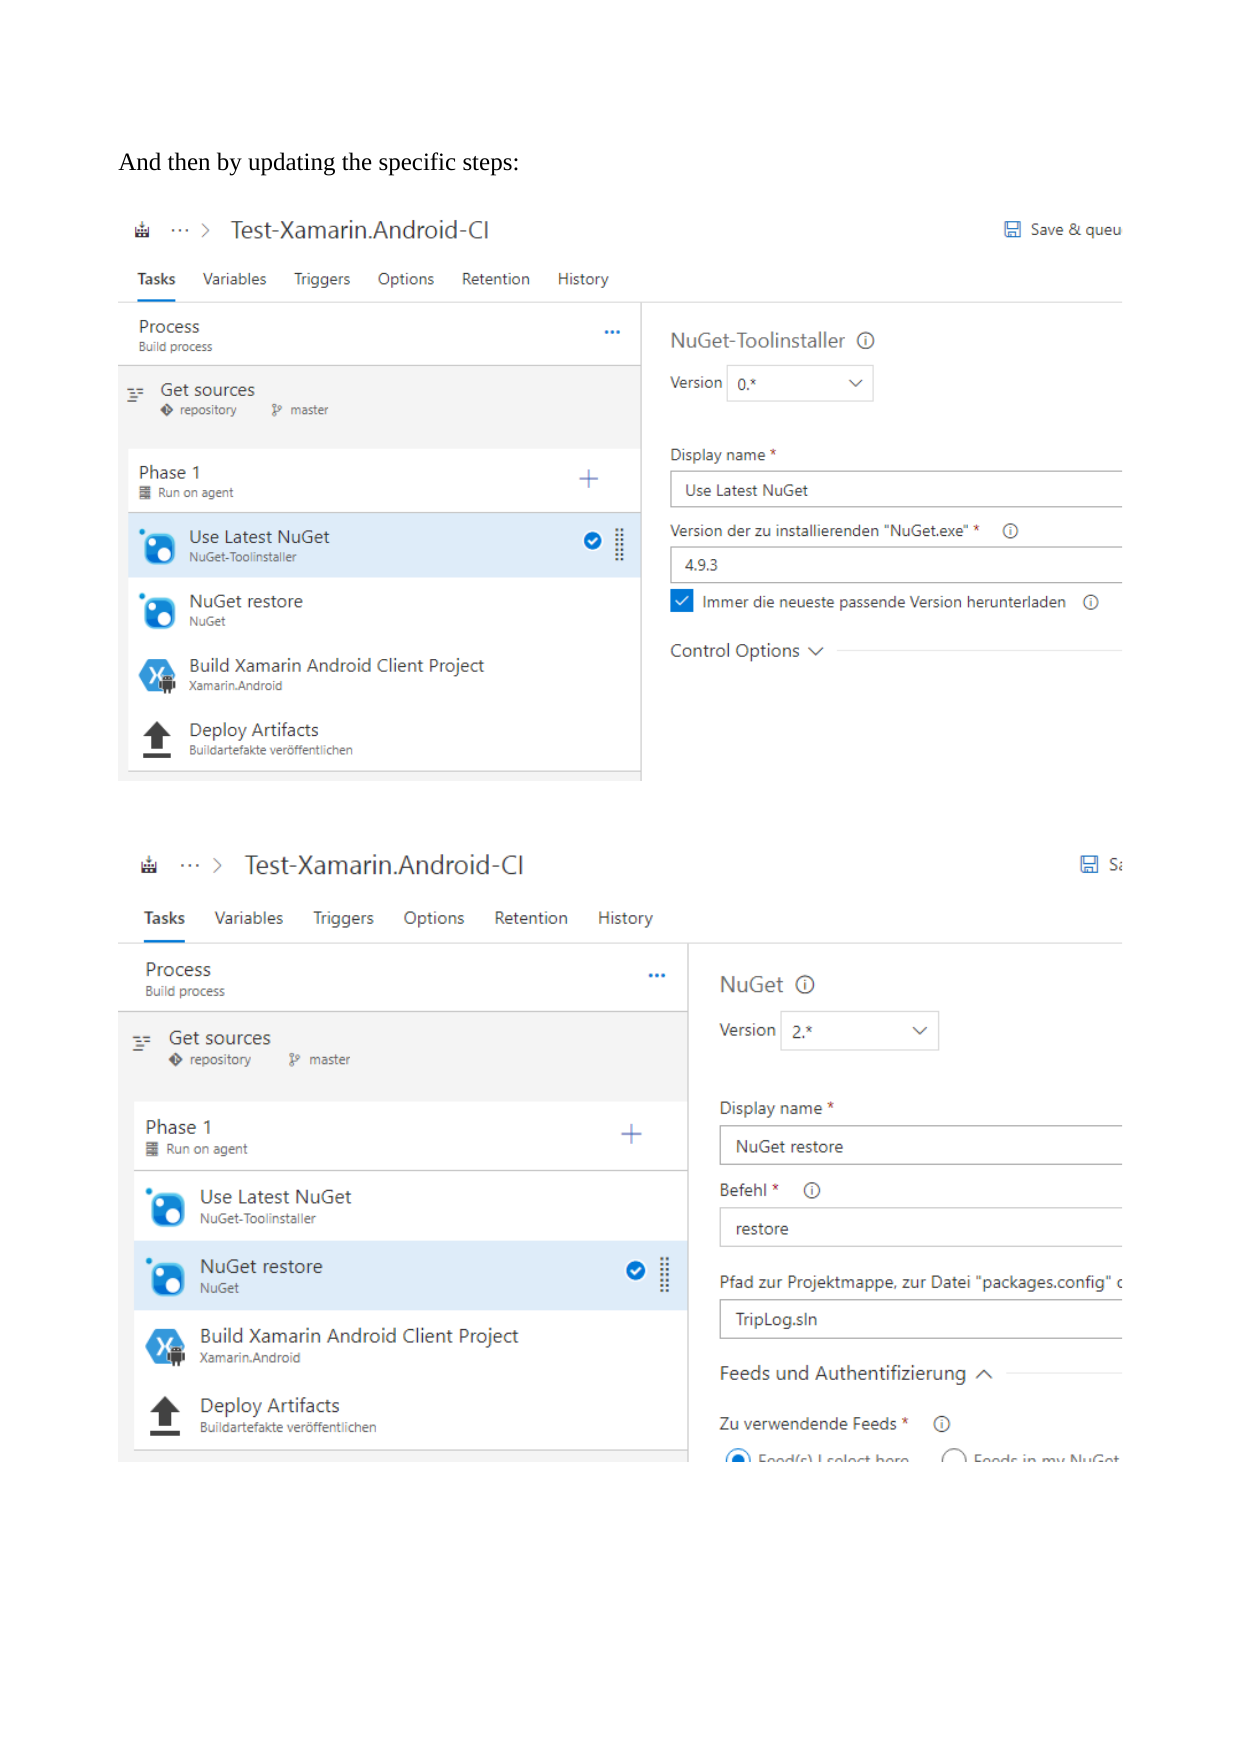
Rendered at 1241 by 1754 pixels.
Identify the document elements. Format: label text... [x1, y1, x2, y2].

text And then by updating the specific steps: [118, 147, 1122, 176]
picture [118, 837, 1123, 1462]
picture [118, 204, 1123, 781]
